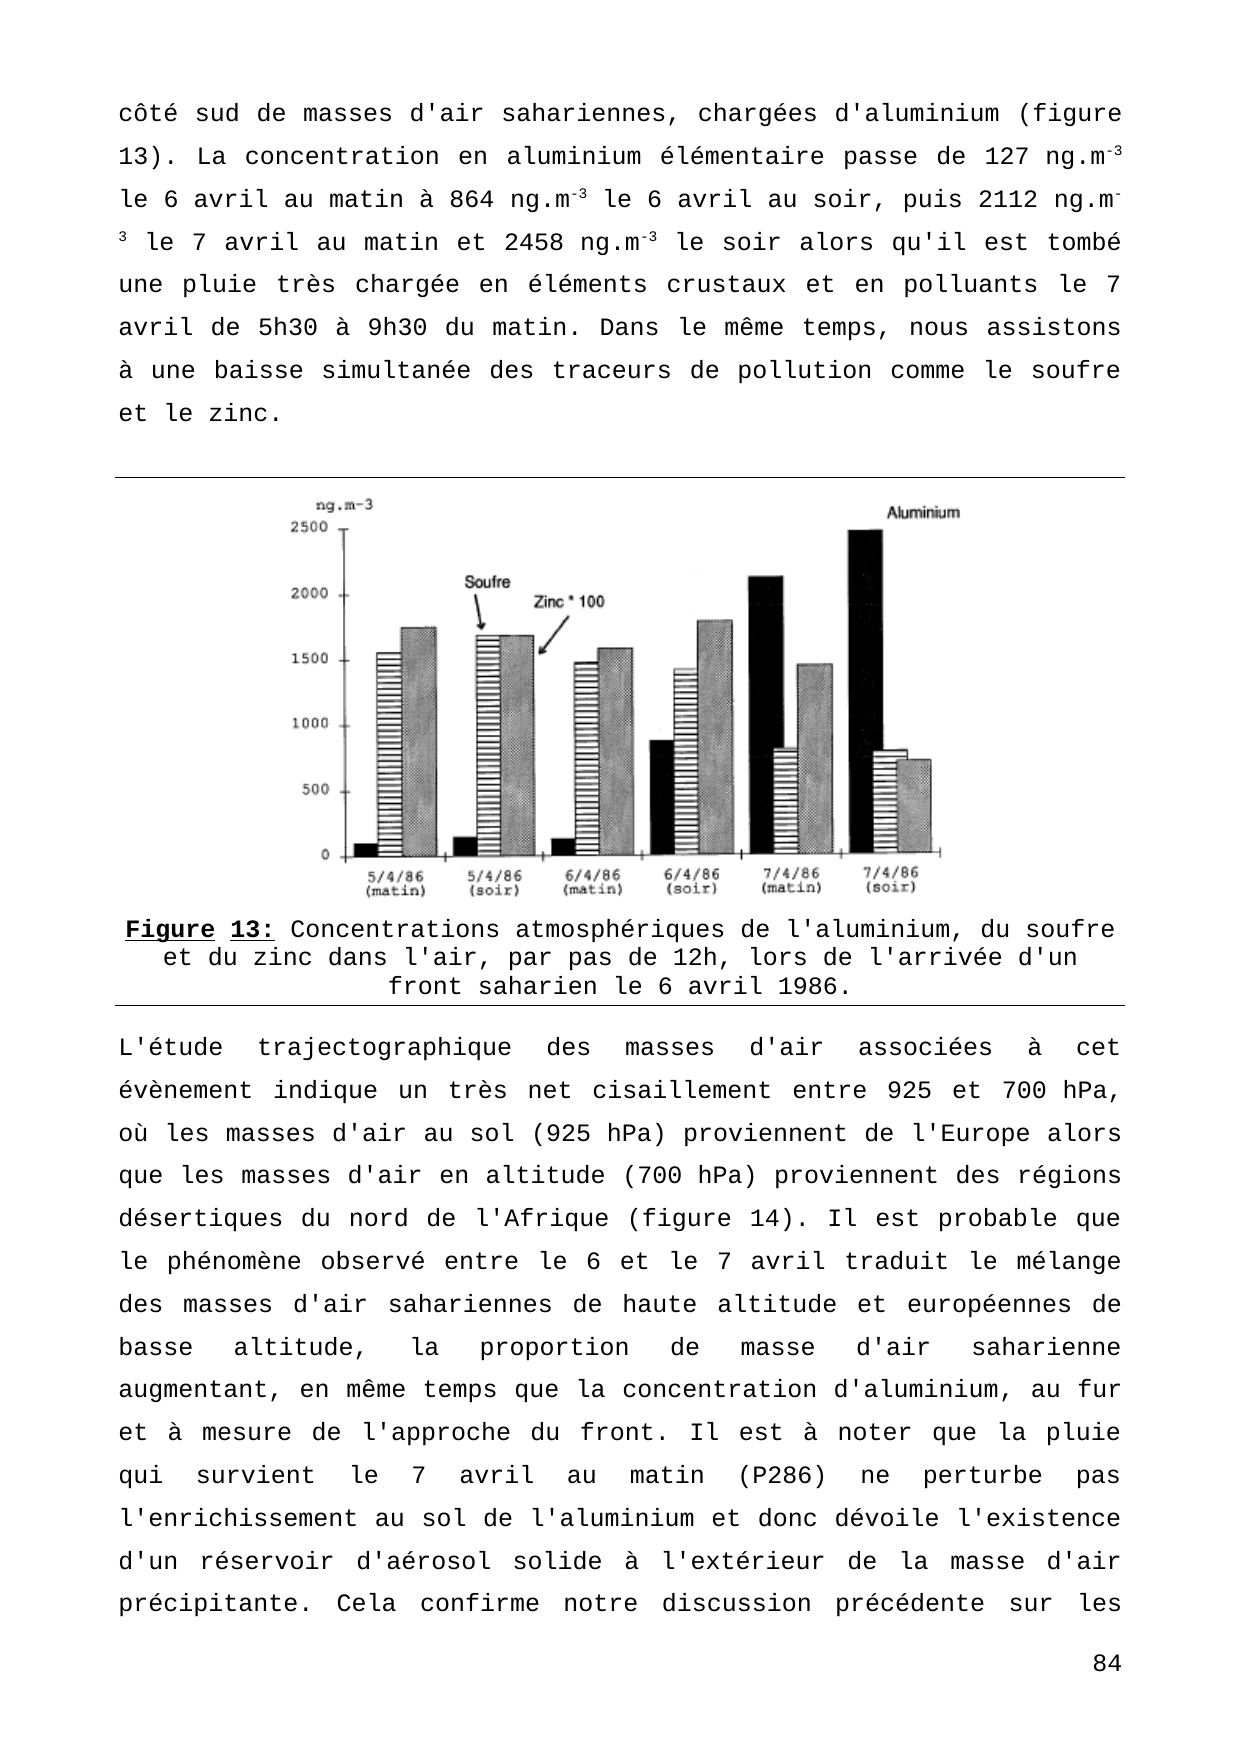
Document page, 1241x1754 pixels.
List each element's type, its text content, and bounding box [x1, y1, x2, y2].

text Figure 13: Concentrations atmosphériques de l'aluminium, du soufre et du zinc dans l'air, par pas de 12h, lors de l'arrivée d'un front saharien le 6 avril 1986. [115, 913, 1125, 1005]
text côté sud de masses d'air sahariennes, chargées d'aluminium (figure 13). La concentration en aluminium élémentaire passe de 127 ng.m-3 le 6 avril au matin à 864 ng.m-3 le 6 avril au soir, puis 2112 ng.m-3 le 7 avril au matin et 2458 ng.m-3 le soir alors qu'il est tombé une pluie très chargée en éléments crustaux et en polluants le 7 avril de 5h30 à 9h30 du matin. Dans le même temps, nous assistons à une baisse simultanée des traceurs de pollution comme le soufre et le zinc. [118, 100, 1122, 429]
picture [270, 491, 970, 908]
text L'étude trajectographique des masses d'air associées à cet évènement indique un très net cisaillement entre 925 et 700 hPa, où les masses d'air au sol (925 hPa) proviennent de l'Europe alors que les masses d'air en altitude (700 hPa) proviennent des régions désertiques du nord de l'Afrique (figure 14). Il est probable que le phénomène observé entre le 6 et le 7 avril traduit le mélange des masses d'air sahariennes de haute altitude et européennes de basse altitude, la proportion de masse d'air saharienne augmentant, en même temps que la concentration d'aluminium, au fur et à mesure de l'approche du front. Il est à noter que la pluie qui survient le 7 avril au matin (P286) ne perturbe pas l'enrichissement au sol de l'aluminium et donc dévoile l'existence d'un réservoir d'aérosol solide à l'extérieur de la masse d'air précipitante. Cela confirme notre discussion précédente sur les [118, 1034, 1122, 1619]
